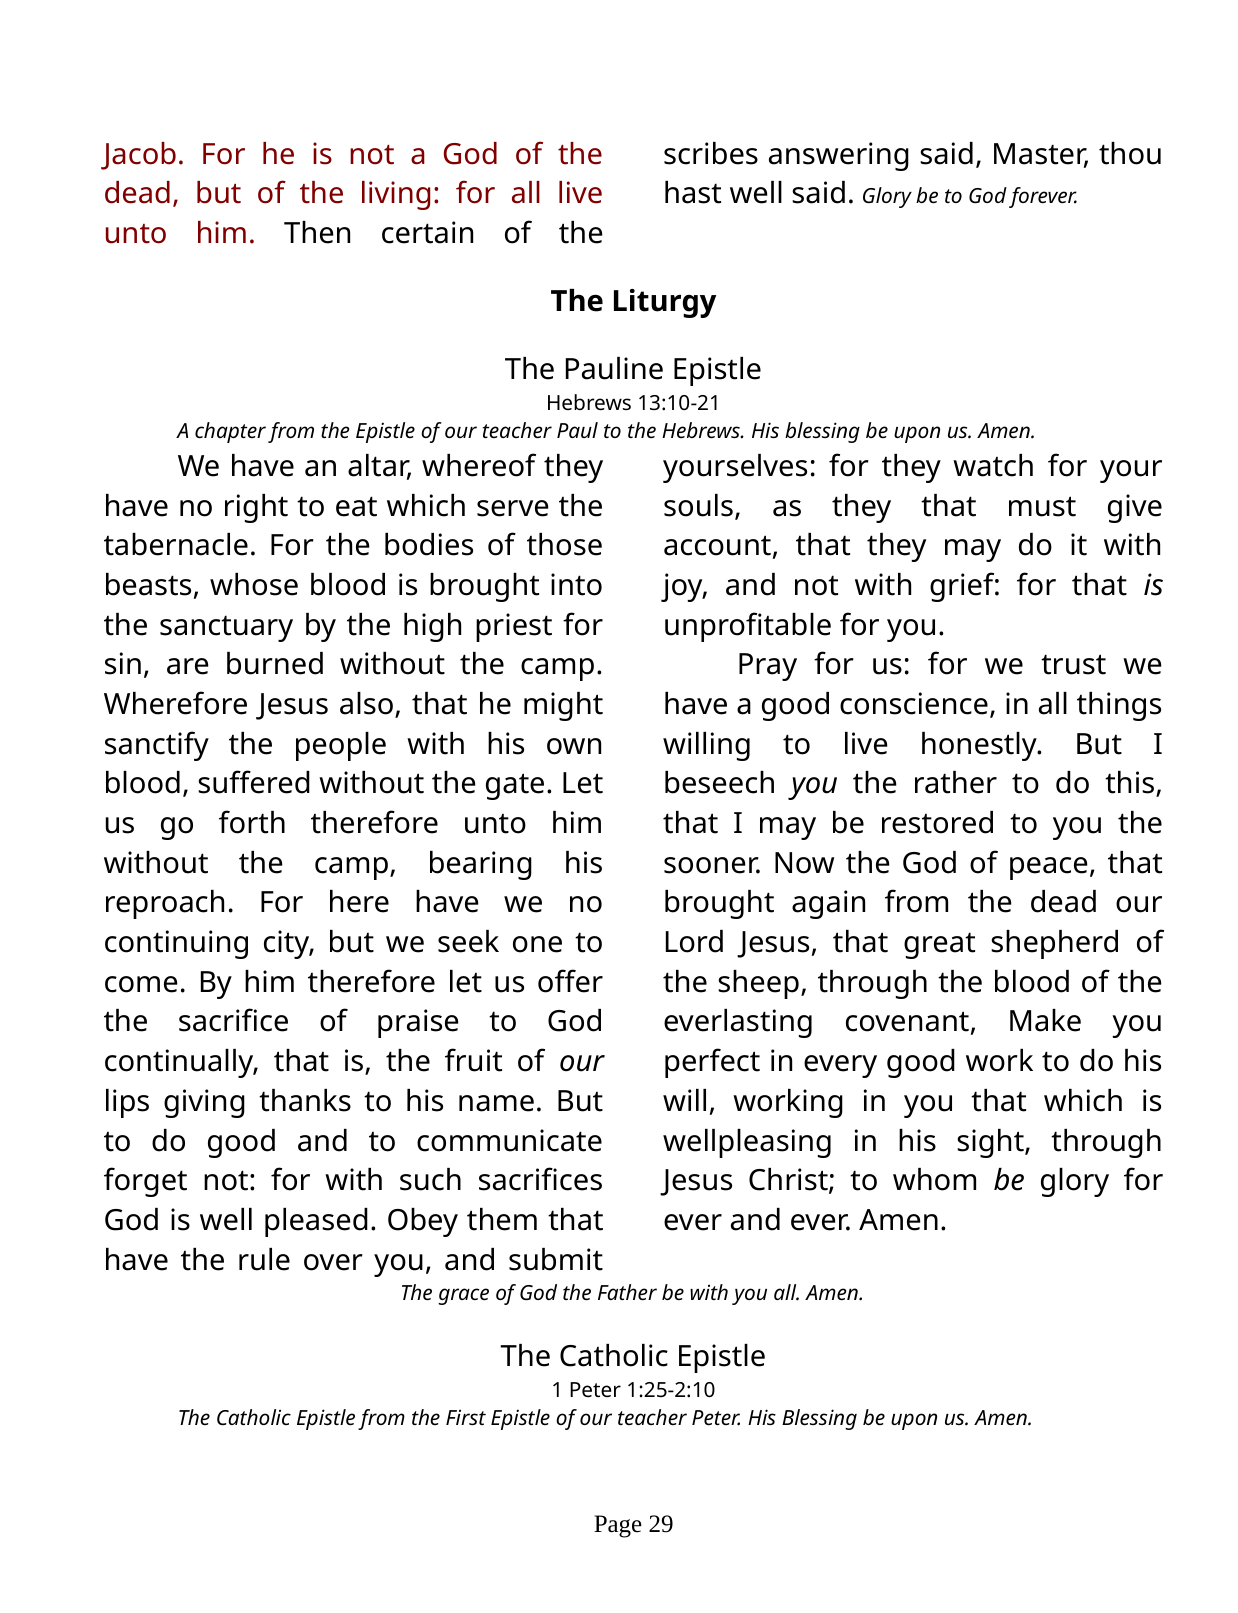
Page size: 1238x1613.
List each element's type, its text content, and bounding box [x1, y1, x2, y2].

text The Liturgy [103, 280, 1163, 320]
text The grace of God the Father be with you all. Amen. [103, 1278, 1163, 1307]
text Hebrews 13:10-21 [103, 388, 1163, 417]
text 1 Peter 1:25-2:10 [103, 1375, 1163, 1403]
text We have an altar, whereof they have no right to eat which serve the tabernacle. For the bodies of those beasts, whose blood is brought into the sanctuary by the high priest for sin, are burned without the camp. Wherefore Jesus also, that he might sanctify the people with his own blood, suffered without the gate. Let us go forth therefore unto him without the camp, bearing his reproach. For here have we no continuing city, but we seek one to come. By him therefore let us offer the sacrifice of praise to God continually, that is, the fruit of our lips giving thanks to his name. But to do good and to communicate forget not: for with such sacrifices God is well pleased. Obey them that have the rule over you, and submit [103, 445, 604, 1278]
text Jacob. For he is not a God of the dead, but of the living: for all live unto him. Then certain of the [103, 133, 604, 252]
text The Catholic Epistle [103, 1335, 1163, 1375]
text The Pauline Epistle [103, 348, 1163, 388]
text yourselves: for they watch for your souls, as they that must give account, that they may do it with joy, and not with grief: for that is unprofitable for you. [663, 445, 1163, 643]
text scribes answering said, Master, thou hast well said. Glory be to God forever. [663, 133, 1163, 212]
text Pray for us: for we trust we have a good conscience, in all things willing to live honestly. But I beseech you the rather to do this, that I may be restored to you the sooner. Now the God of peace, that brought again from the dead our Lord Jesus, that great shepherd of the sheep, through the blood of the everlasting covenant, Make you perfect in every good work to do his will, working in you that which is wellpleasing in his sight, through Jesus Christ; to whom be glory for ever and ever. Amen. [663, 643, 1163, 1239]
text The Catholic Epistle from the First Epistle of our teacher Peter. His Blessing be upon us. Amen. [103, 1403, 1163, 1432]
text A chapter from the Epistle of our teacher Paul to the Hebrews. His blessing be upon us. Amen. [103, 417, 1163, 445]
